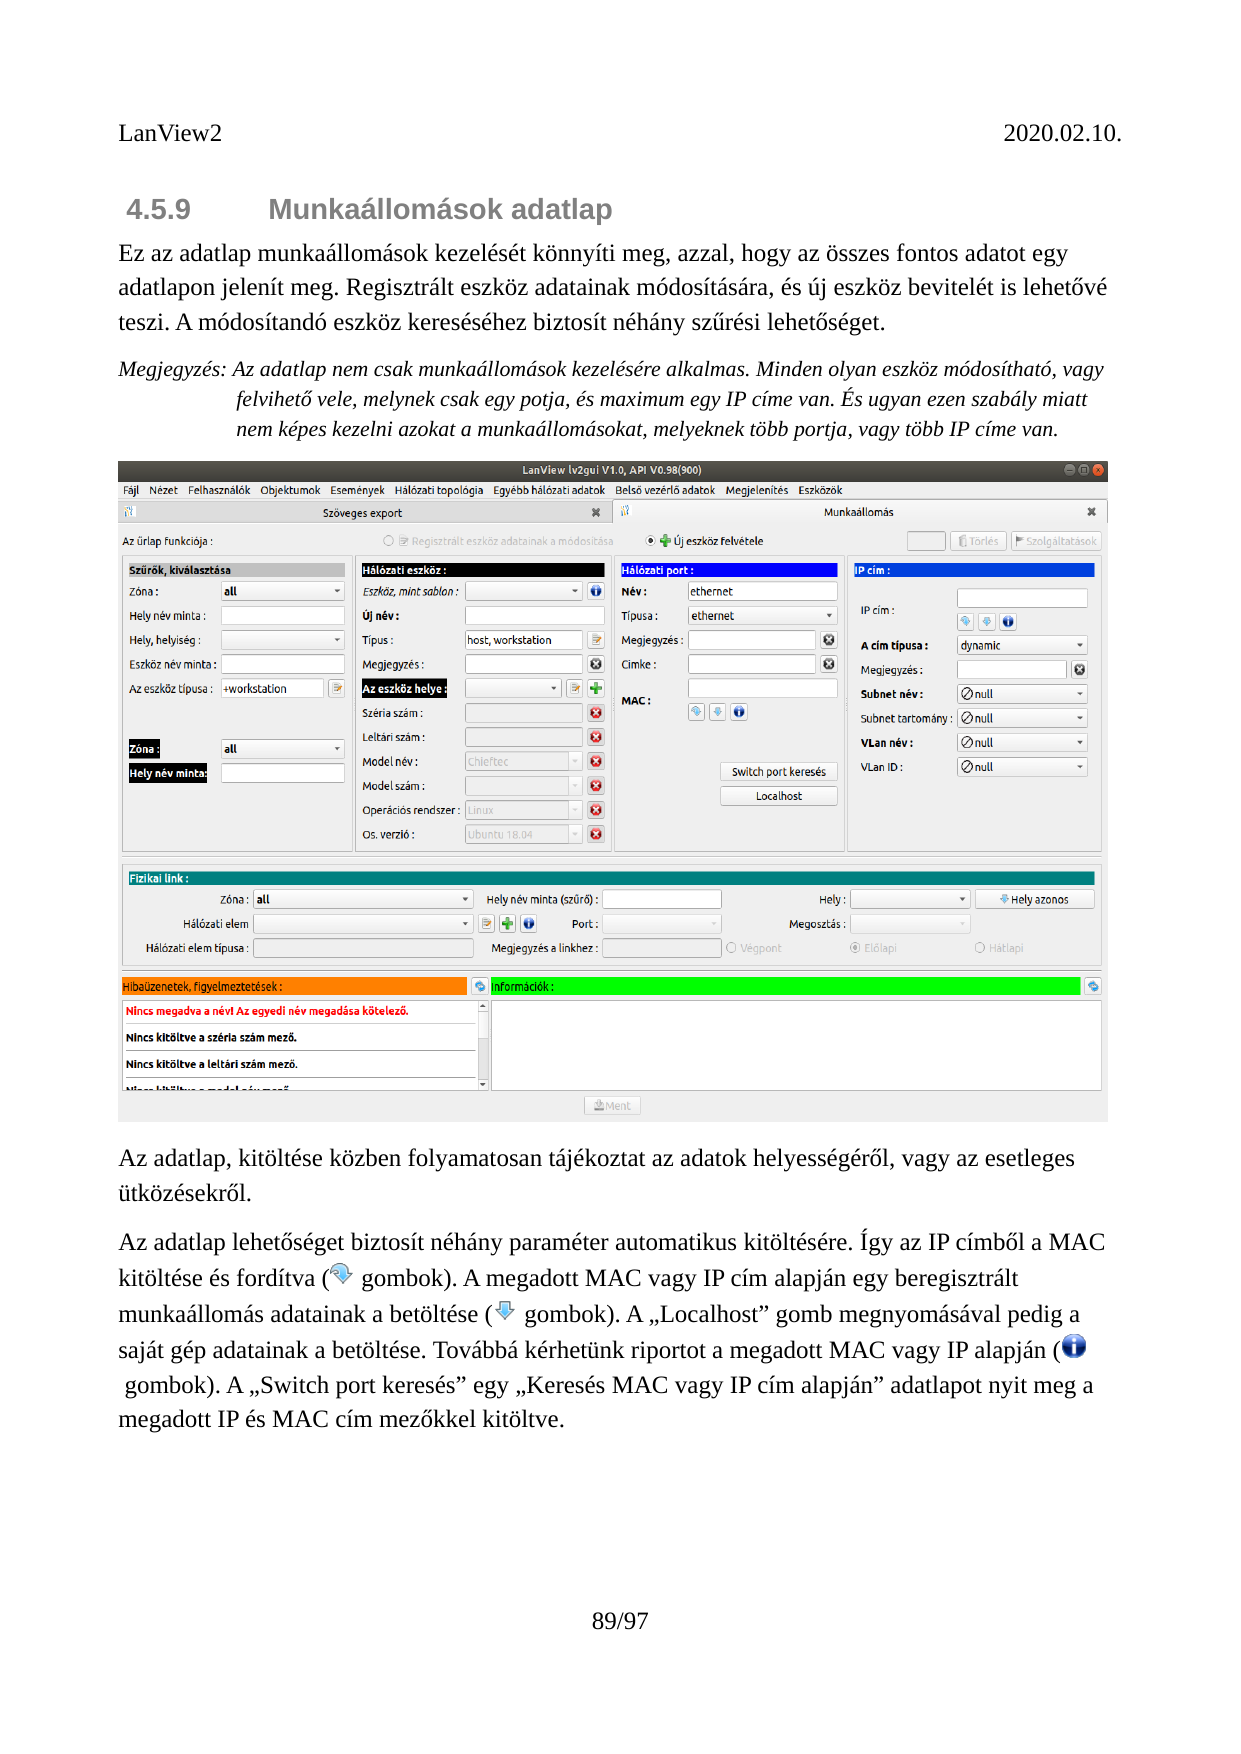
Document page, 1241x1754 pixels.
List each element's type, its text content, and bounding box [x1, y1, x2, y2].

text Ez az adatlap munkaállomások kezelését könnyíti meg, azzal, hogy az összes fontos adatot egy adatlapon jelenít meg. Regisztrált eszköz adatainak módosítására, és új eszköz bevitelét is lehetővé teszi. A módosítandó eszköz kereséséhez biztosít néhány szűrési lehetőséget. [118, 238, 1122, 335]
picture [330, 1261, 355, 1287]
picture [118, 461, 1108, 1123]
picture [1061, 1333, 1087, 1359]
text Az adatlap lehetőséget biztosít néhány paraméter automatikus kitöltésére. Így az IP címből a MAC kitöltése és fordítva ( gombok). A megadott MAC vagy IP cím alapján egy beregisztrált munkaállomás adatainak a betöltése ( gombok). A „Localhost” gomb megnyomásával pedig a saját gép adatainak a betöltése. Továbbá kérhetünk riportot a megadott MAC vagy IP alapján ( gombok). A „Switch port keresés” egy „Keresés MAC vagy IP cím alapján” adatlapot nyit meg a megadott IP és MAC cím mezőkkel kitöltve. [118, 1227, 1122, 1433]
subtitle Munkaállomások adatlap [118, 192, 1122, 225]
text Megjegyzés: Az adatlap nem csak munkaállomások kezelésére alkalmas. Minden olyan eszköz módosítható, vagy felvihető vele, melynek csak egy potja, és maximum egy IP címe van. És ugyan ezen szabály miatt nem képes kezelni azokat a munkaállomásokat, melyeknek több portja, vagy több IP címe van. [118, 356, 1122, 441]
text Az adatlap, kitöltése közben folyamatosan tájékoztat az adatok helyességéről, vagy az esetleges ütközésekről. [118, 1143, 1122, 1206]
picture [492, 1297, 518, 1323]
